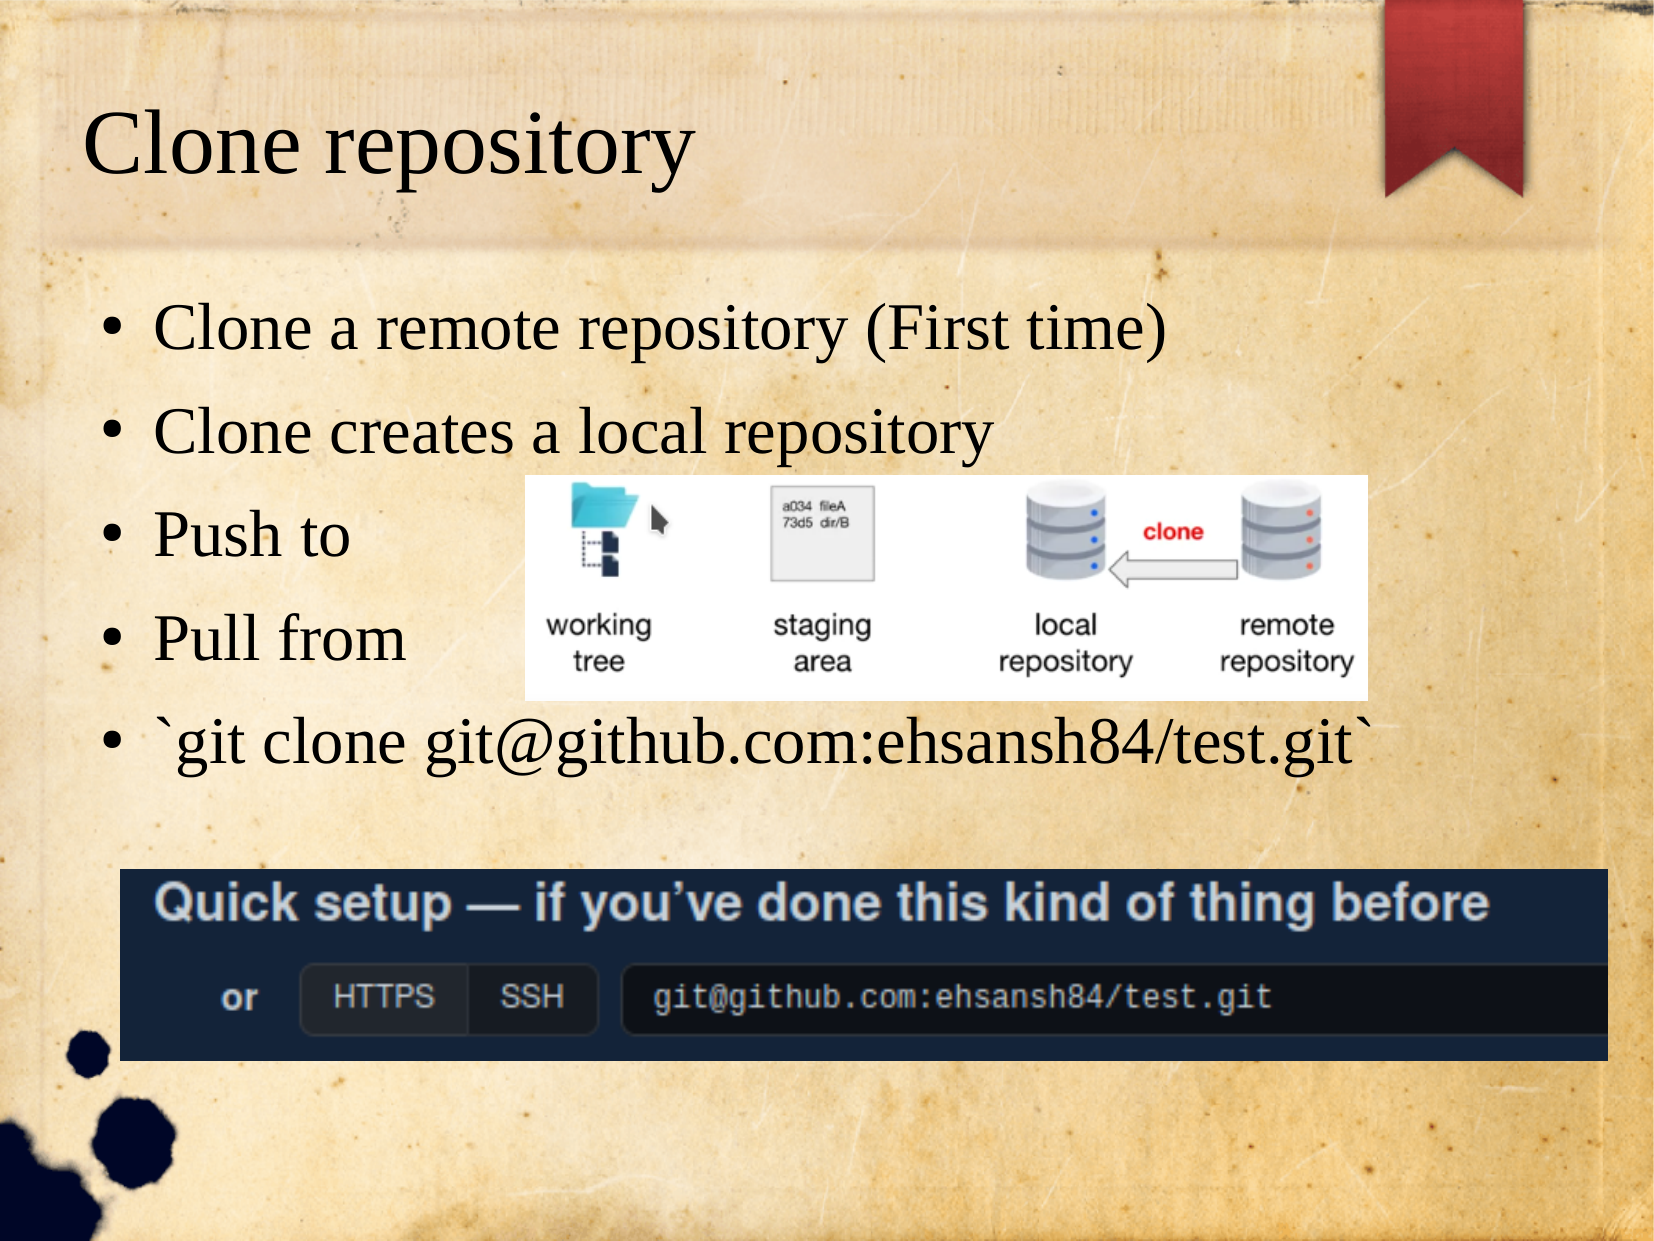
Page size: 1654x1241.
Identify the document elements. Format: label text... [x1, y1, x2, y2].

list Clone a remote repository (First time) Clone creates a local repository Push to Pull from `git clone git@github.com:ehsansh84/test.git` [82, 290, 1538, 1010]
picture [0, 0, 1654, 1241]
title Clone repository [82, 49, 1347, 237]
